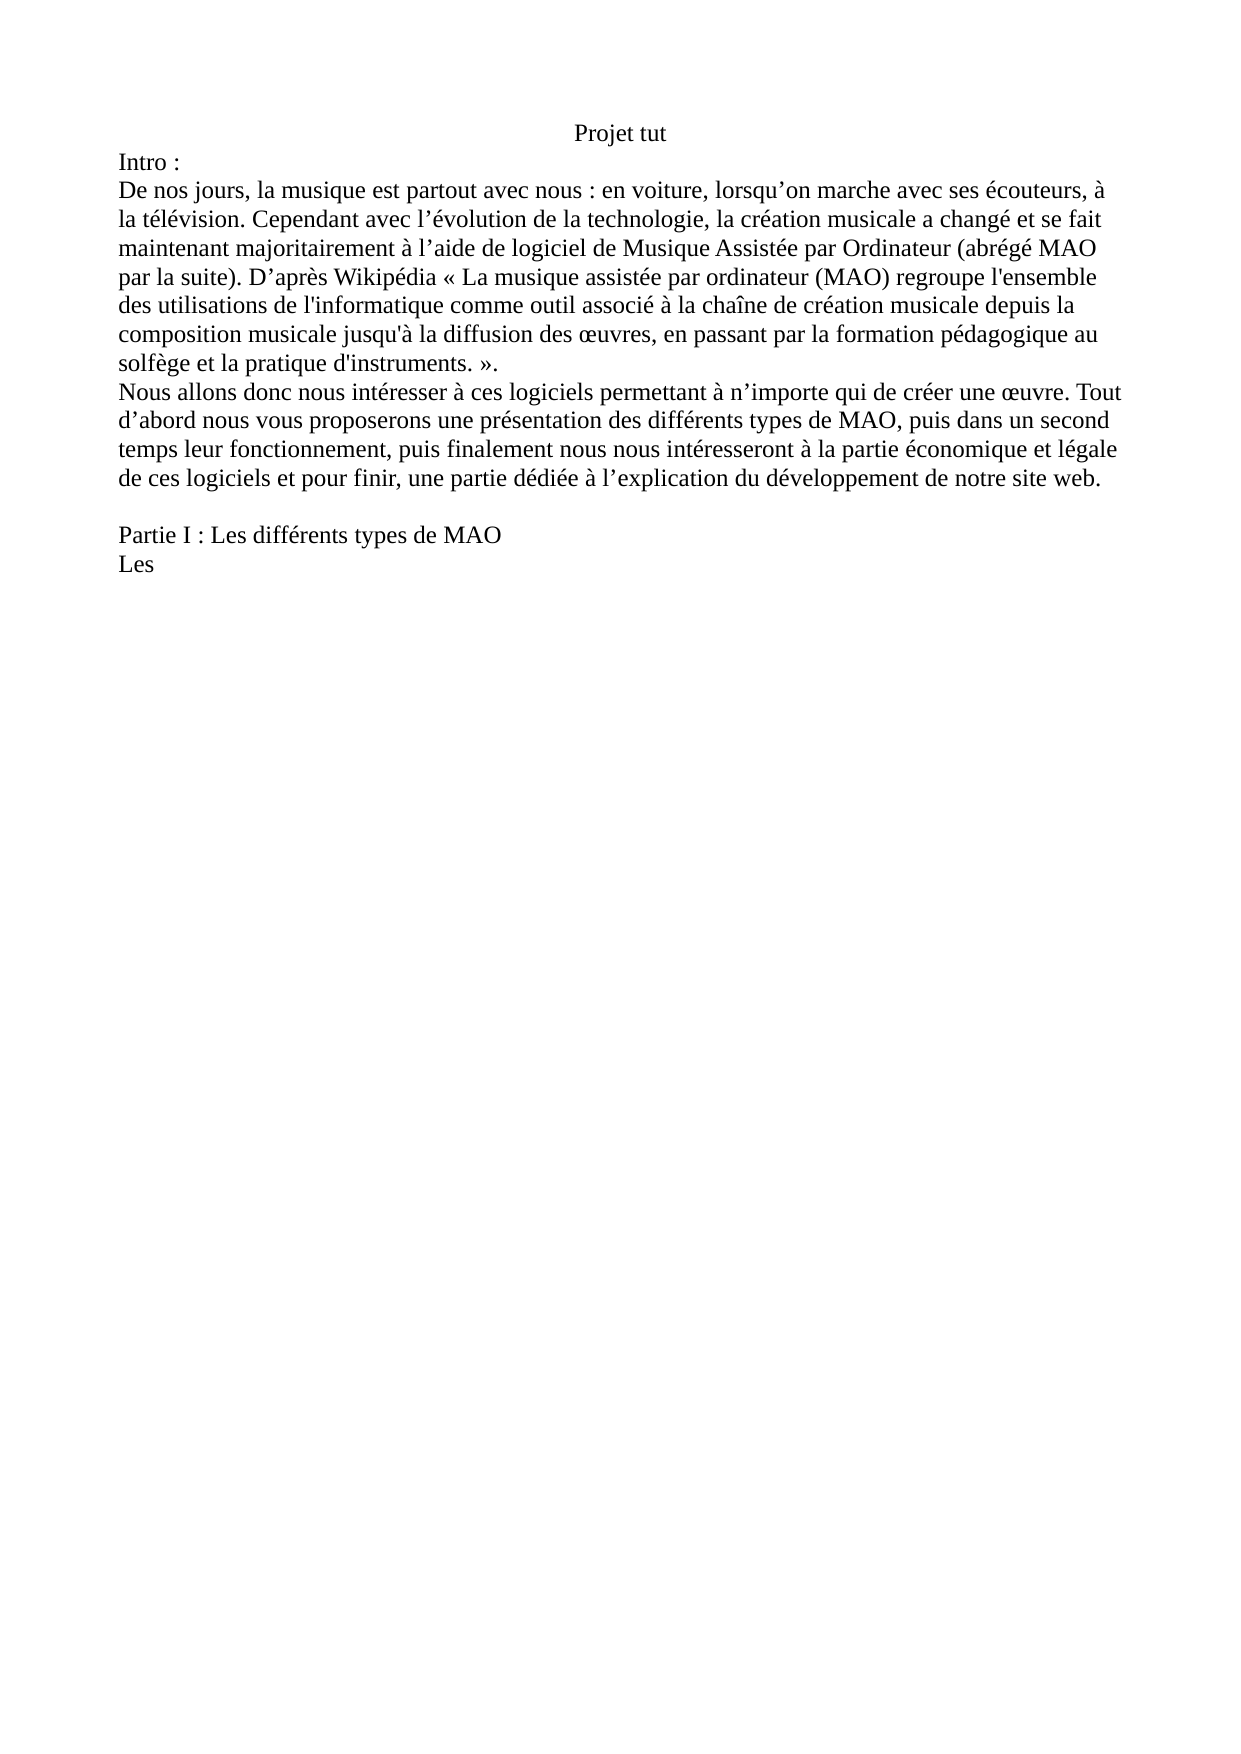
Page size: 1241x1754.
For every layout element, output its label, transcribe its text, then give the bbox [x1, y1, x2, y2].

text De nos jours, la musique est partout avec nous : en voiture, lorsqu’on marche avec ses écouteurs, à la télévision. Cependant avec l’évolution de la technologie, la création musicale a changé et se fait maintenant majoritairement à l’aide de logiciel de Musique Assistée par Ordinateur (abrégé MAO par la suite). D’après Wikipédia « La musique assistée par ordinateur (MAO) regroupe l'ensemble des utilisations de l'informatique comme outil associé à la chaîne de création musicale depuis la composition musicale jusqu'à la diffusion des œuvres, en passant par la formation pédagogique au solfège et la pratique d'instruments. ». Nous allons donc nous intéresser à ces logiciels permettant à n’importe qui de créer une œuvre. Tout d’abord nous vous proposerons une présentation des différents types de MAO, puis dans un second temps leur fonctionnement, puis finalement nous nous intéresseront à la partie économique et légale de ces logiciels et pour finir, une partie dédiée à l’explication du développement de notre site web. [118, 176, 1122, 492]
text Les [118, 549, 1122, 578]
text Intro : [118, 147, 1122, 176]
text Partie I : Les différents types de MAO [118, 521, 1122, 549]
text Projet tut [118, 118, 1122, 147]
